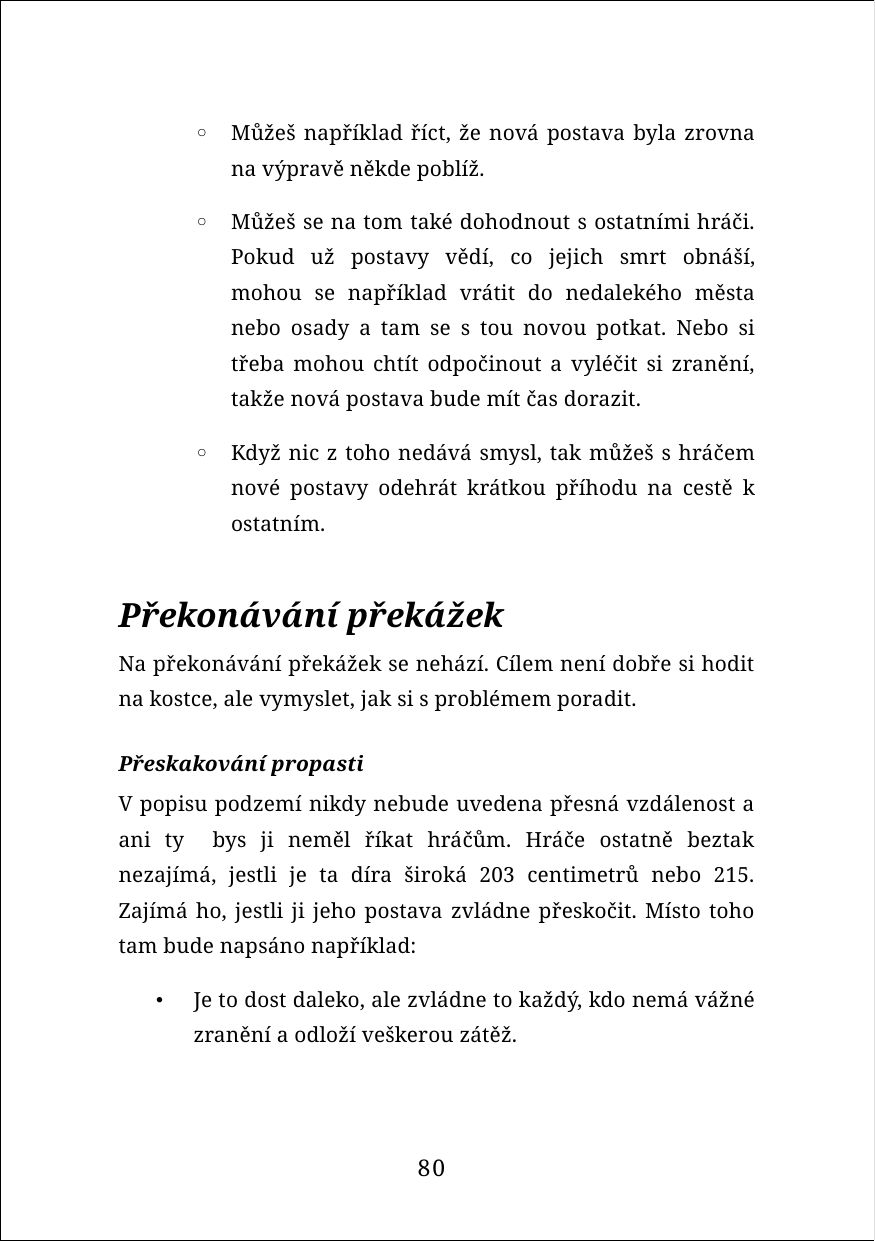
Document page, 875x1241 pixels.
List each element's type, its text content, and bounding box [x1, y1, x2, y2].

list Můžeš se na tom také dohodnout s ostatními hráči. Pokud už postavy vědí, co jejich smrt obnáší, mohou se například vrátit do nedalekého města nebo osady a tam se s tou novou potkat. Nebo si třeba mohou chtít odpočinout a vyléčit si zranění, takže nová postava bude mít čas dorazit. [193, 207, 756, 413]
text V popisu podzemí nikdy nebude uvedena přesná vzdálenost a ani ty bys ji neměl říkat hráčům. Hráče ostatně beztak nezajímá, jestli je ta díra široká 203 centimetrů nebo 215. Zajímá ho, jestli ji jeho postava zvládne přeskočit. Místo toho tam bude napsáno například: [118, 789, 756, 960]
subtitle Překonávání překážek [118, 592, 756, 637]
list Můžeš například říct, že nová postava byla zrovna na výpravě někde poblíž. [193, 118, 756, 182]
list Je to dost daleko, ale zvládne to každý, kdo nemá vážné zranění a odloží veškerou zátěž. [156, 985, 756, 1049]
subtitle Přeskakování propasti [118, 749, 756, 778]
text Na překonávání překážek se nehází. Cílem není dobře si hodit na kostce, ale vymyslet, jak si s problémem poradit. [118, 649, 756, 713]
list Když nic z toho nedává smysl, tak můžeš s hráčem nové postavy odehrát krátkou příhodu na cestě k ostatním. [193, 438, 756, 537]
